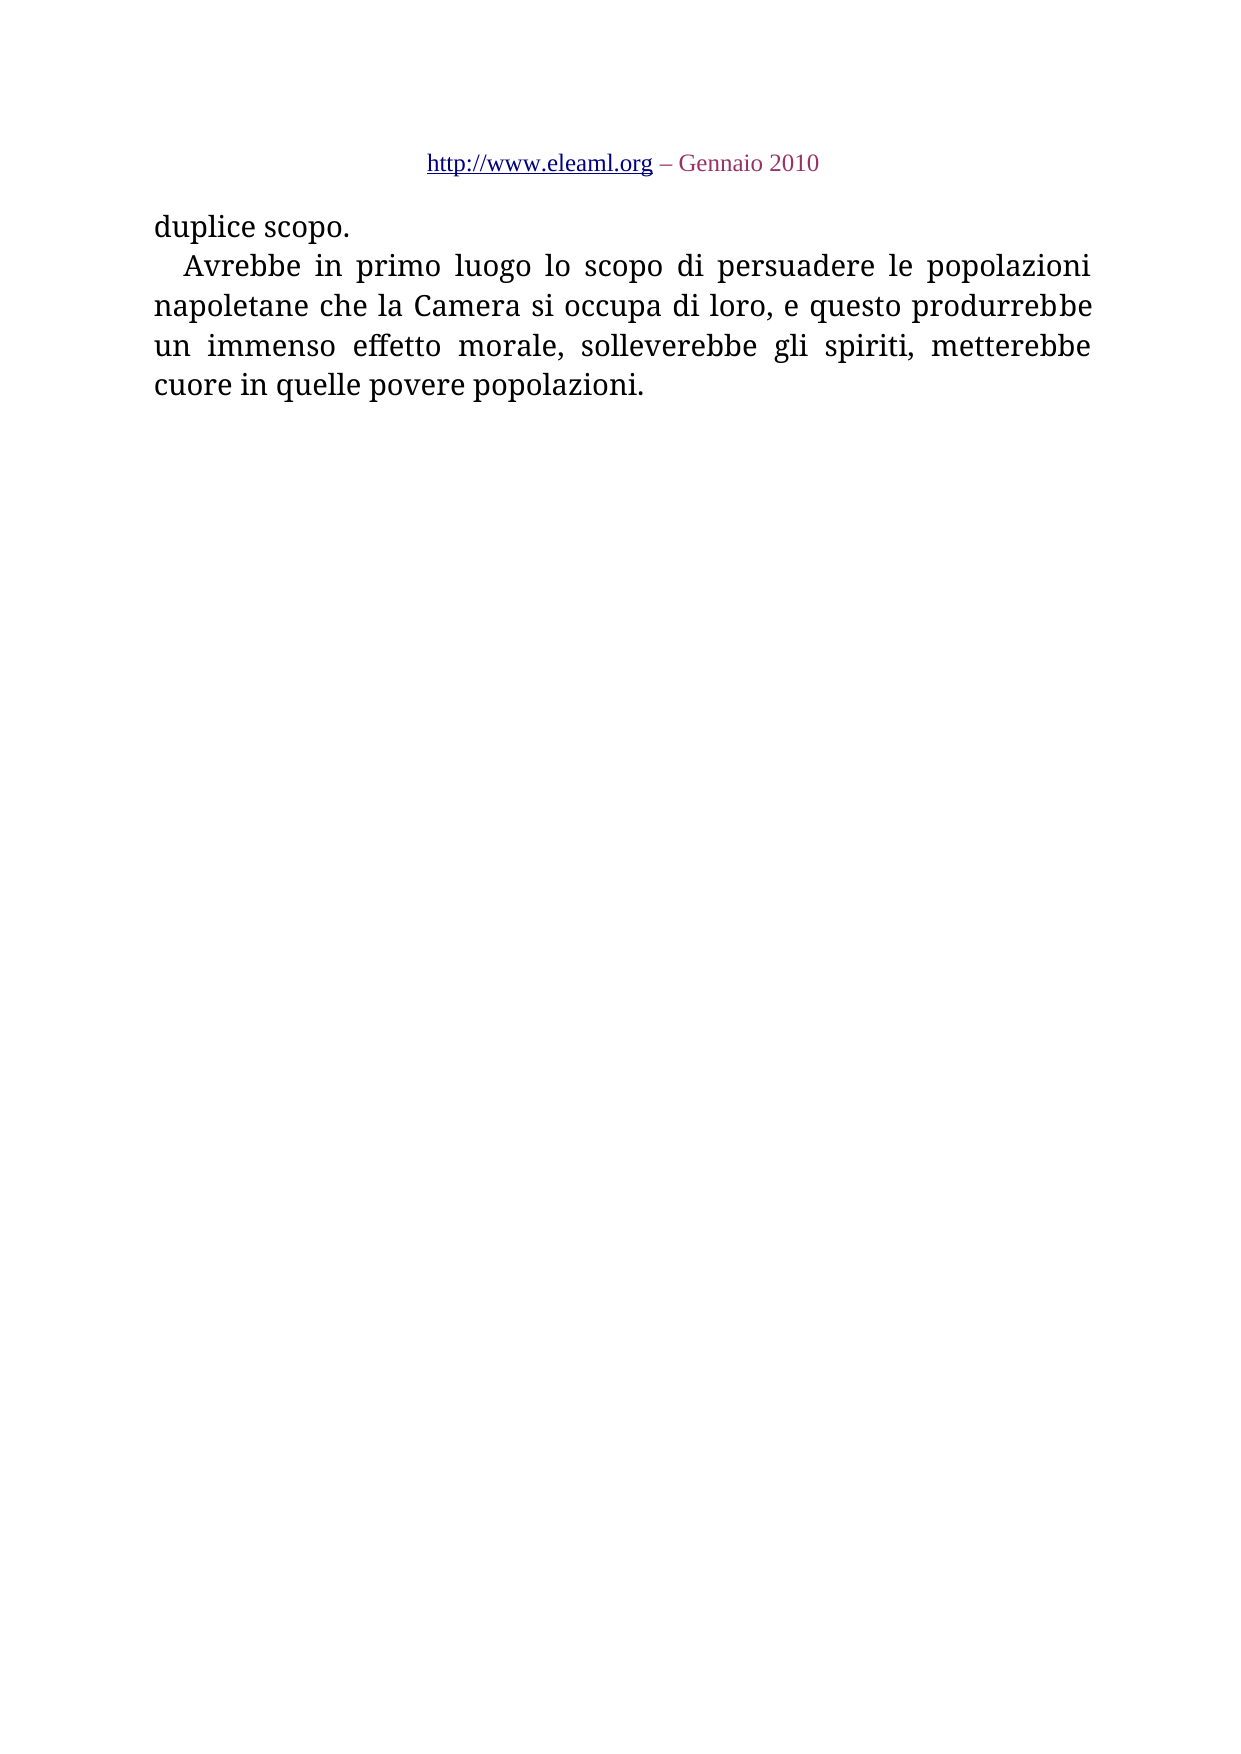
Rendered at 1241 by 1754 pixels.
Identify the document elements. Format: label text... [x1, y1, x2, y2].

text duplice scopo. [153, 206, 1092, 246]
text Avrebbe in primo luogo lo scopo di persuadere le popolazioni napoletane che la Camera si occupa di loro, e questo produrrebbe un immenso effetto morale, solleverebbe gli spiriti, metterebbe cuore in quelle povere popolazioni. [153, 246, 1092, 404]
